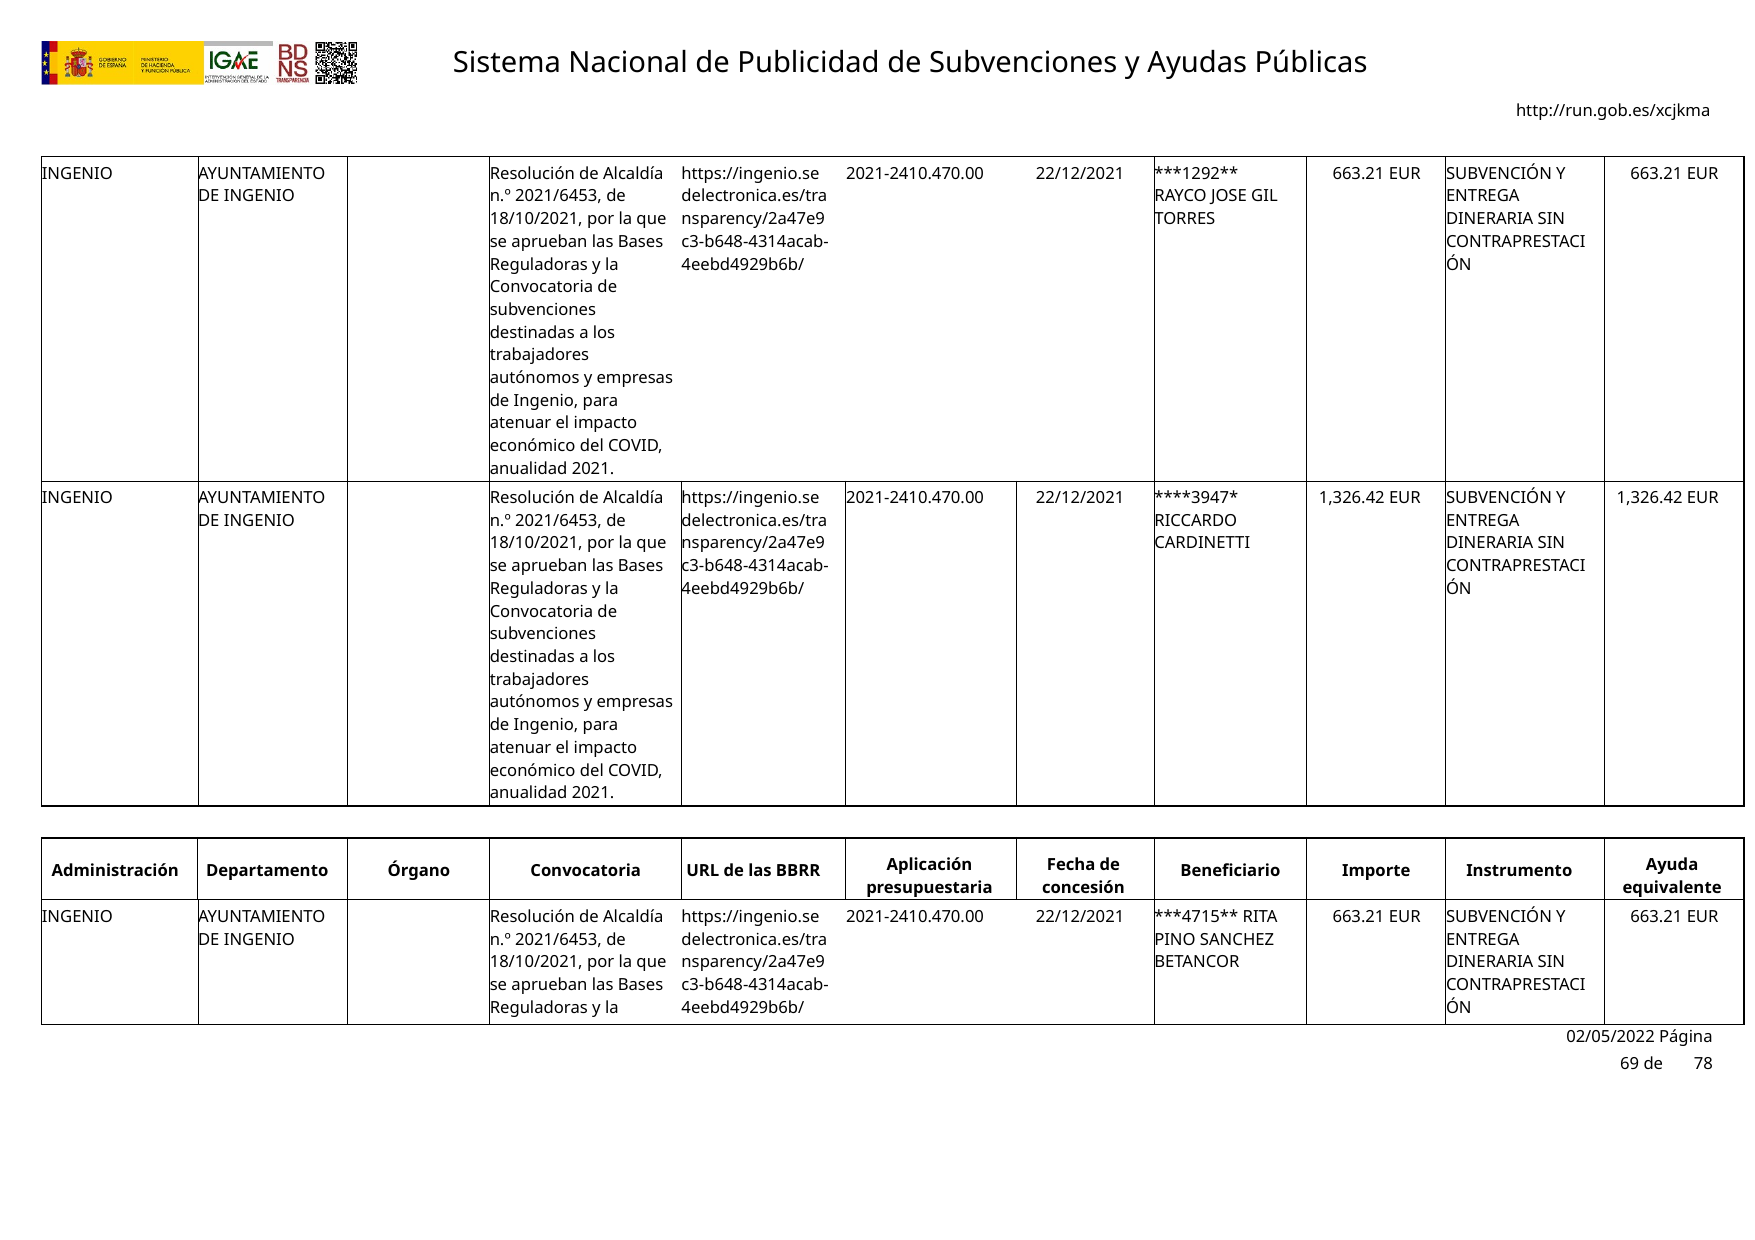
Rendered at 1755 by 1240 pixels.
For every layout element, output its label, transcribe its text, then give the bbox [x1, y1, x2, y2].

table_cell 22/12/2021 [1017, 482, 1154, 805]
table_header Beneficiario [1155, 839, 1306, 899]
table_cell 2021-2410.470.00 [846, 157, 1017, 481]
table_cell https://ingenio.se delectronica.es/tra nsparency/2a47e9 c3-b648-4314acab- 4eebd4929b6b/ [681, 157, 846, 481]
table_cell ***4715** RITA PINO SANCHEZ BETANCOR [1155, 900, 1306, 1024]
table_cell [348, 157, 489, 481]
table_header Ayuda equivalente [1605, 839, 1743, 899]
table_cell AYUNTAMIENTO DE INGENIO [199, 482, 347, 805]
table_cell Resolución de Alcaldía n.º 2021/6453, de 18/10/2021, por la que se aprueban las Bases Reguladoras y la Convocatoria de subvenciones destinadas a los trabajadores autónomos y empresas de Ingenio, para atenuar el impacto económico del COVID, anualidad 2021. [490, 157, 681, 481]
table_cell 1,326.42 EUR [1307, 482, 1445, 805]
table_header Departamento [198, 839, 347, 899]
table_cell Resolución de Alcaldía n.º 2021/6453, de 18/10/2021, por la que se aprueban las Bases Reguladoras y la Convocatoria de subvenciones destinadas a los trabajadores autónomos y empresas de Ingenio, para atenuar el impacto económico del COVID, anualidad 2021. [490, 482, 681, 805]
table_cell INGENIO [42, 482, 198, 805]
table_cell 2021-2410.470.00 [846, 482, 1016, 805]
table_cell INGENIO [42, 157, 198, 481]
table_cell SUBVENCIÓN Y ENTREGA DINERARIA SIN CONTRAPRESTACI ÓN [1446, 900, 1604, 1024]
table_header Importe [1307, 839, 1445, 899]
table_cell 663.21 EUR [1307, 900, 1445, 1024]
table_cell https://ingenio.se delectronica.es/tra nsparency/2a47e9 c3-b648-4314acab- 4eebd4929b6b/ [681, 900, 846, 1024]
table_header Fecha de concesión [1017, 839, 1154, 899]
table_header Convocatoria [490, 839, 681, 899]
table_cell Resolución de Alcaldía n.º 2021/6453, de 18/10/2021, por la que se aprueban las Bases Reguladoras y la [490, 900, 681, 1024]
table_header Administración [42, 839, 197, 899]
table_cell [348, 482, 489, 805]
table_cell INGENIO [42, 900, 198, 1024]
table_cell SUBVENCIÓN Y ENTREGA DINERARIA SIN CONTRAPRESTACI ÓN [1446, 157, 1604, 481]
table_cell 1,326.42 EUR [1605, 482, 1743, 805]
table_cell ****3947* RICCARDO CARDINETTI [1155, 482, 1306, 805]
table_cell 22/12/2021 [1017, 157, 1154, 481]
table_header Instrumento [1446, 839, 1604, 899]
table_cell 663.21 EUR [1605, 900, 1743, 1024]
table_header Aplicación presupuestaria [846, 839, 1016, 899]
table_cell 22/12/2021 [1017, 900, 1154, 1024]
table_cell https://ingenio.se delectronica.es/tra nsparency/2a47e9 c3-b648-4314acab- 4eebd4929b6b/ [682, 482, 845, 805]
table_header Órgano [348, 839, 489, 899]
table_cell ***1292** RAYCO JOSE GIL TORRES [1155, 157, 1306, 481]
table_cell 2021-2410.470.00 [846, 900, 1017, 1024]
table_cell AYUNTAMIENTO DE INGENIO [199, 900, 347, 1024]
table_cell 663.21 EUR [1605, 157, 1743, 481]
table_cell [348, 900, 489, 1024]
table_cell 663.21 EUR [1307, 157, 1445, 481]
table_cell SUBVENCIÓN Y ENTREGA DINERARIA SIN CONTRAPRESTACI ÓN [1446, 482, 1604, 805]
table_cell AYUNTAMIENTO DE INGENIO [199, 157, 347, 481]
table_header URL de las BBRR [682, 839, 845, 899]
